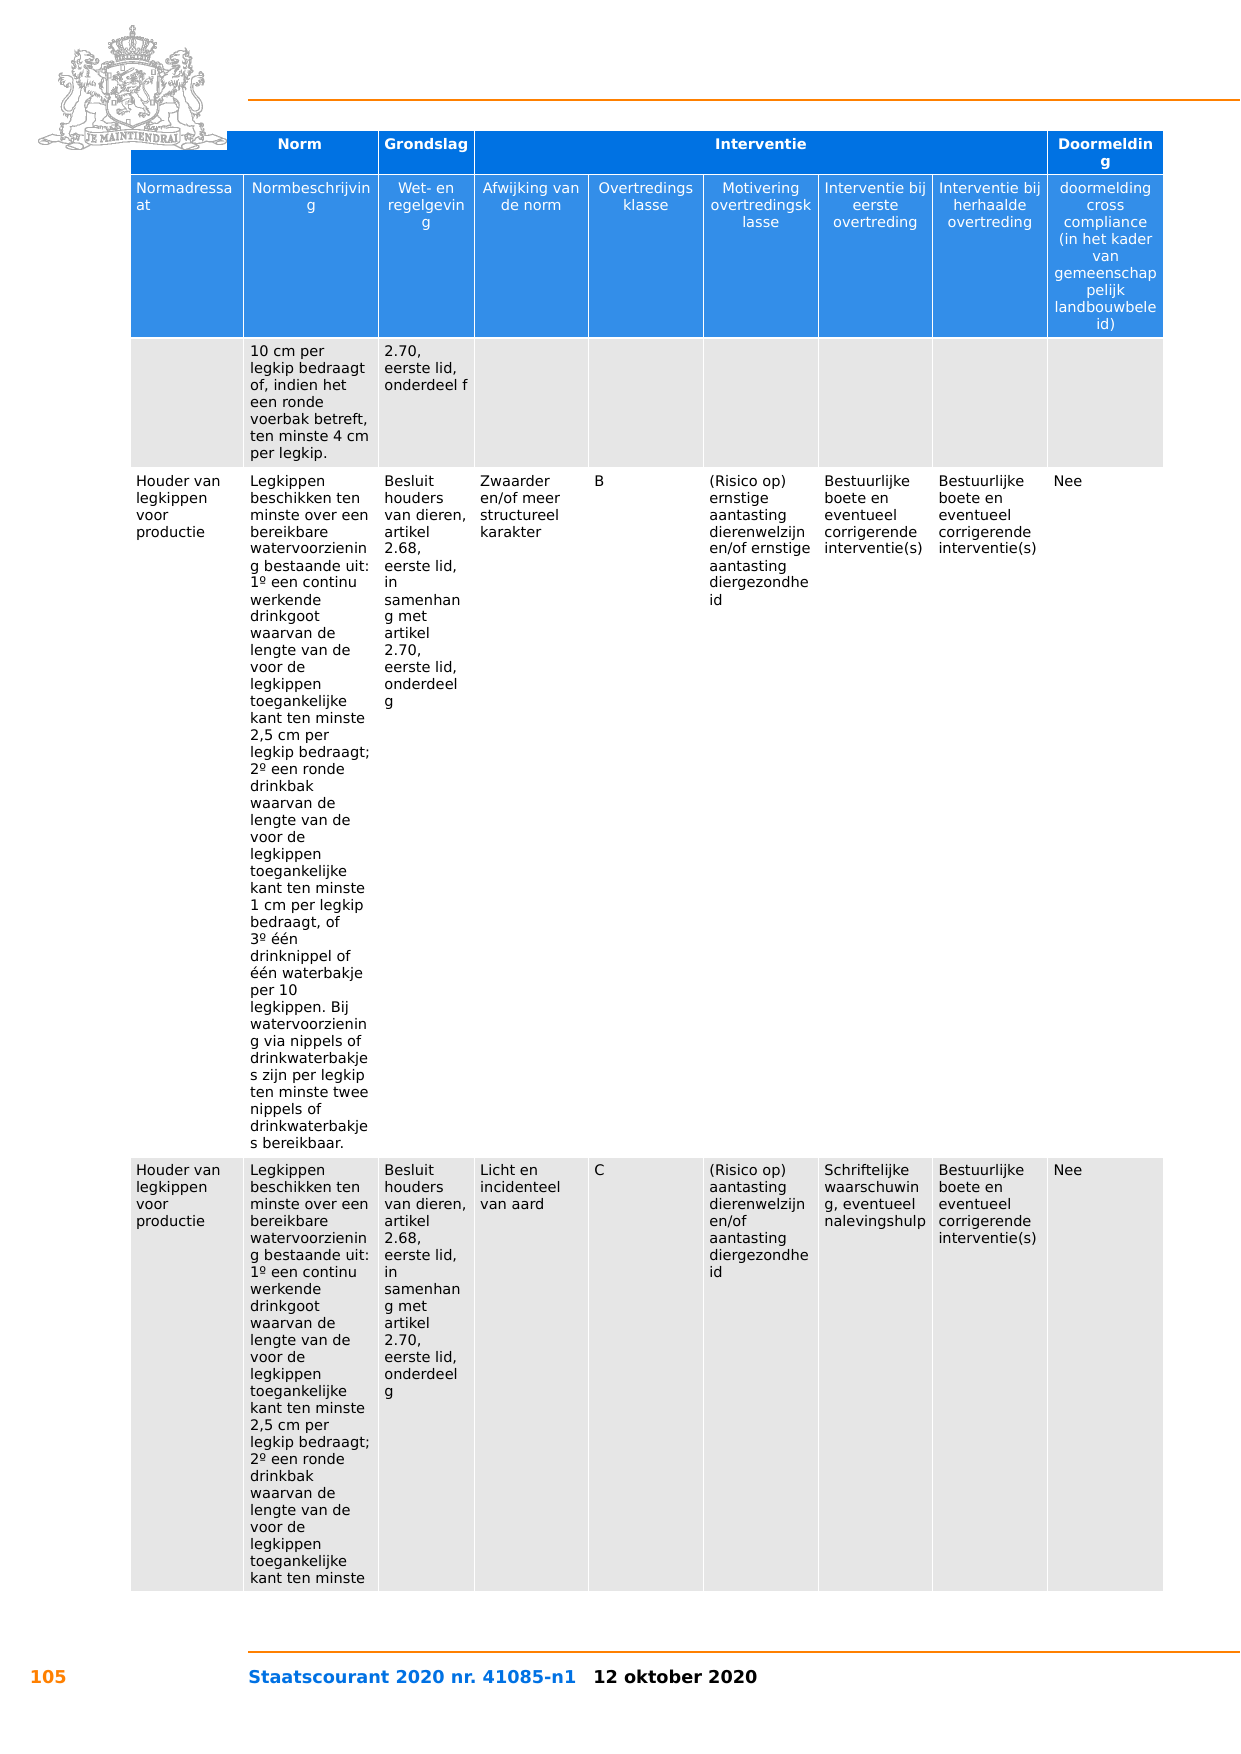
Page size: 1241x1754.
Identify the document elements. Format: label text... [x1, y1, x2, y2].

table_cell Nee [1048, 468, 1163, 1156]
table_cell (Risico op) ernstige aantasting dierenwelzijn en/of ernstige aantasting diergezondheid [704, 468, 818, 1156]
table_cell [131, 339, 243, 467]
table_cell Normbeschrijving [244, 175, 378, 337]
table_header Norm [131, 131, 378, 174]
picture [38, 25, 227, 150]
table_cell Legkippen beschikken ten minste over een bereikbare watervoorziening bestaande uit: 1º een continu werkende drinkgoot waarvan de lengte van de voor de legkippen toegankelijke kant ten minste 2,5 cm per legkip bedraagt; 2º een ronde drinkbak waarvan de lengte van de voor de legkippen toegankelijke kant ten minste 1 cm per legkip bedraagt, of 3º één drinknippel of één waterbakje per 10 legkippen. Bij watervoorziening via nippels of drinkwaterbakjes zijn per legkip ten minste twee nippels of drinkwaterbakjes bereikbaar. [244, 468, 378, 1156]
table_cell Normadressaat [131, 175, 243, 337]
table_cell 10 cm per legkip bedraagt of, indien het een ronde voerbak betreft, ten minste 4 cm per legkip. [244, 339, 378, 467]
table_cell C [589, 1158, 703, 1591]
table_cell Wet- en regelgeving [379, 175, 474, 337]
table_cell Besluit houders van dieren, artikel 2.68, eerste lid, in samenhang met artikel 2.70, eerste lid, onderdeel g [379, 1158, 474, 1591]
table_cell Nee [1048, 1158, 1163, 1591]
table_cell Bestuurlijke boete en eventueel corrigerende interventie(s) [819, 468, 932, 1156]
table_cell [933, 339, 1047, 467]
table_cell Bestuurlijke boete en eventueel corrigerende interventie(s) [933, 1158, 1047, 1591]
table_cell Houder van legkippen voor productie [131, 1158, 243, 1591]
table_cell doormelding cross compliance (in het kader van gemeenschappelijk landbouwbeleid) [1048, 175, 1163, 337]
table_cell [704, 339, 818, 467]
table_cell Licht en incidenteel van aard [475, 1158, 588, 1591]
table_cell Bestuurlijke boete en eventueel corrigerende interventie(s) [933, 468, 1047, 1156]
table_cell Besluit houders van dieren, artikel 2.68, eerste lid, in samenhang met artikel 2.70, eerste lid, onderdeel g [379, 468, 474, 1156]
table_header Doormelding [1048, 131, 1163, 174]
table_header Grondslag [379, 131, 474, 174]
table_cell B [589, 468, 703, 1156]
table_cell Overtredingsklasse [589, 175, 703, 337]
table_cell Houder van legkippen voor productie [131, 468, 243, 1156]
table_cell (Risico op) aantasting dierenwelzijn en/of aantasting diergezondheid [704, 1158, 818, 1591]
table_cell [475, 339, 588, 467]
table_cell Legkippen beschikken ten minste over een bereikbare watervoorziening bestaande uit: 1º een continu werkende drinkgoot waarvan de lengte van de voor de legkippen toegankelijke kant ten minste 2,5 cm per legkip bedraagt; 2º een ronde drinkbak waarvan de lengte van de voor de legkippen toegankelijke kant ten minste [244, 1158, 378, 1591]
table_cell Motivering overtredingsklasse [704, 175, 818, 337]
table_cell Schriftelijke waarschuwing, eventueel nalevingshulp [819, 1158, 932, 1591]
table_cell [1048, 339, 1163, 467]
table_cell Interventie bij herhaalde overtreding [933, 175, 1047, 337]
table_cell 2.70, eerste lid, onderdeel f [379, 339, 474, 467]
table_cell Interventie bij eerste overtreding [819, 175, 932, 337]
table_header Interventie [475, 131, 1047, 174]
table_cell Afwijking van de norm [475, 175, 588, 337]
table_cell [819, 339, 932, 467]
table_cell Zwaarder en/of meer structureel karakter [475, 468, 588, 1156]
table_cell [589, 339, 703, 467]
